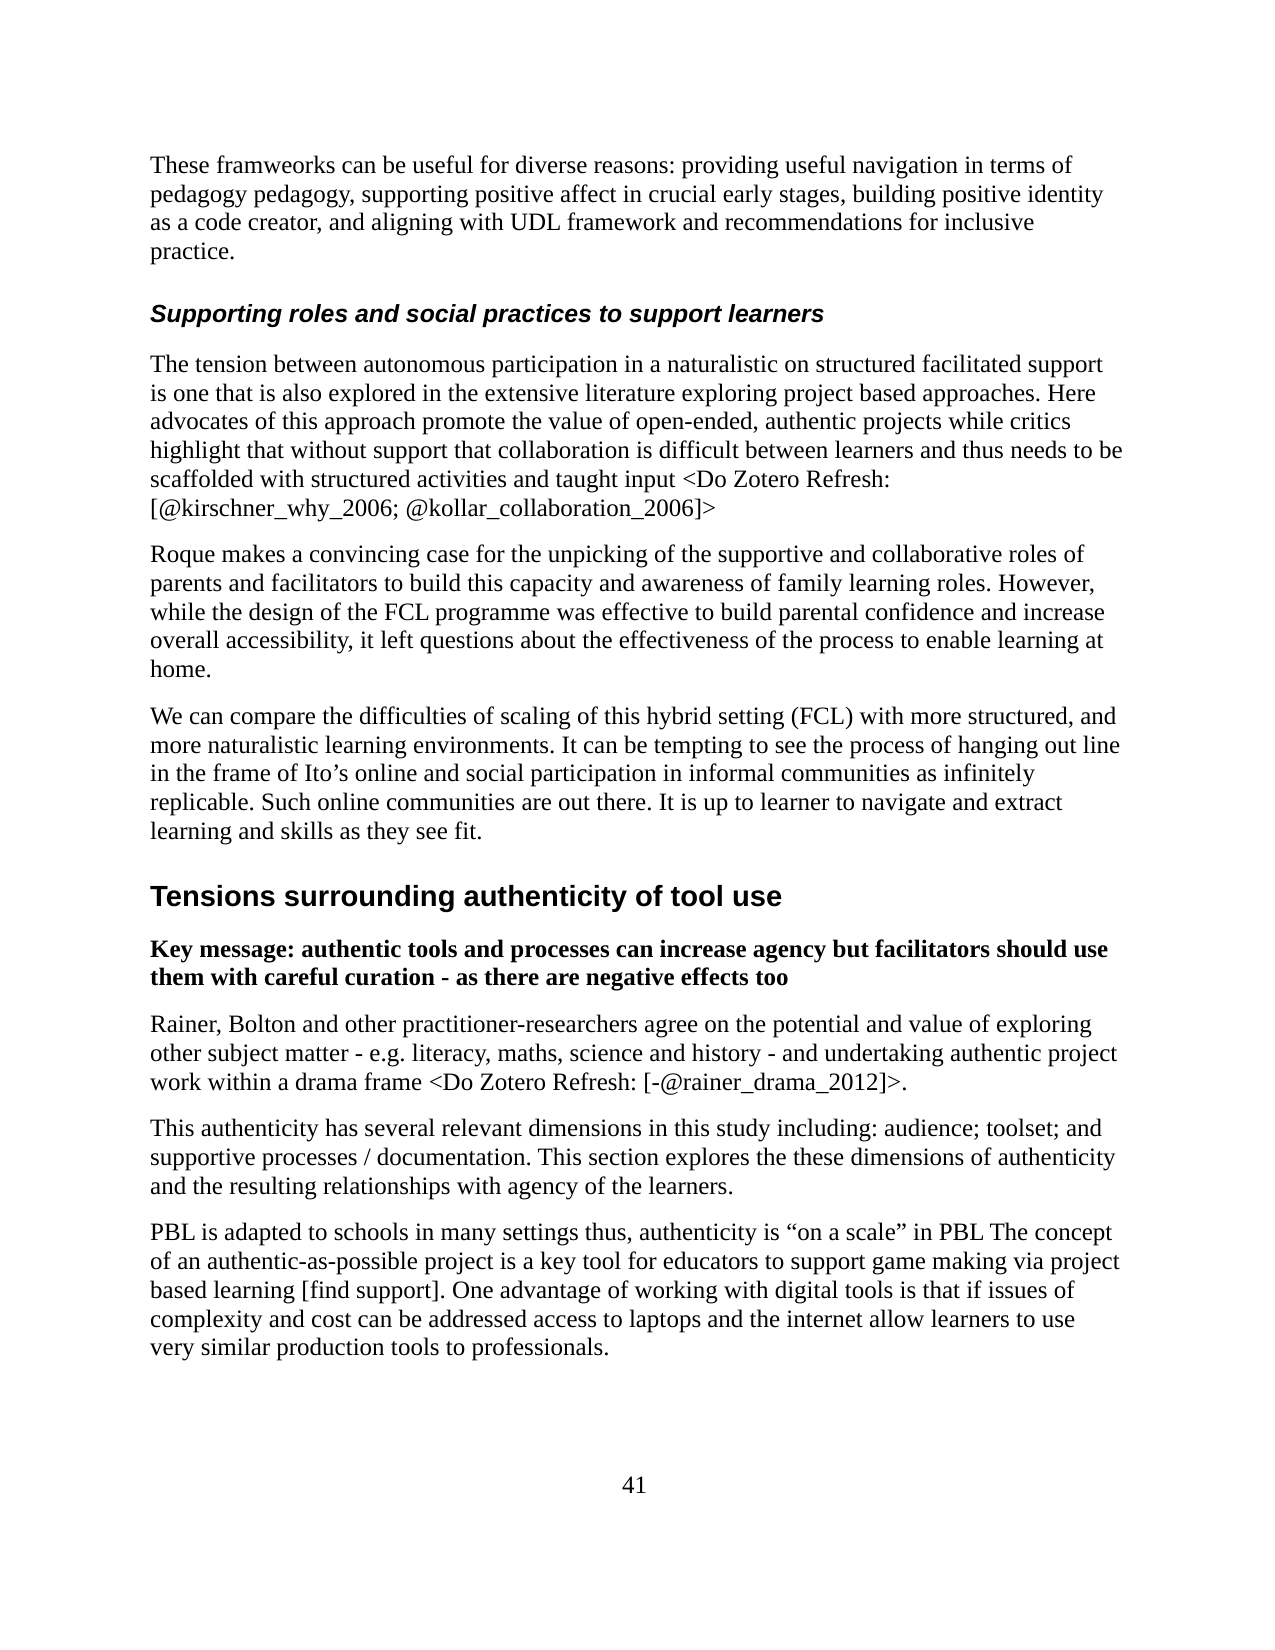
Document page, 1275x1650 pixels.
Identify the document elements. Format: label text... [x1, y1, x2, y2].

text These framweorks can be useful for diverse reasons: providing useful navigation in terms of pedagogy pedagogy, supporting positive affect in crucial early stages, building positive identity as a code creator, and aligning with UDL framework and recommendations for inclusive practice. [150, 150, 1125, 265]
subtitle Supporting roles and social practices to support learners [150, 299, 1125, 327]
subtitle Tensions surrounding authenticity of tool use [150, 879, 1125, 912]
text Key message: authentic tools and processes can increase agency but facilitators should use them with careful curation - as there are negative effects too [150, 934, 1125, 991]
text The tension between autonomous participation in a naturalistic on structured facilitated support is one that is also explored in the extensive literature exploring project based approaches. Here advocates of this approach promote the value of open-ended, authentic projects while critics highlight that without support that collaboration is difficult between learners and thus needs to be scaffolded with structured activities and taught input <Do Zotero Refresh: [@kirschner_why_2006; @kollar_collaboration_2006]> [150, 349, 1125, 521]
text We can compare the difficulties of scaling of this hybrid setting (FCL) with more structured, and more naturalistic learning environments. It can be tempting to see the process of hanging out line in the frame of Ito’s online and social participation in informal communities as infinitely replicable. Such online communities are out there. It is up to learner to navigate and extract learning and skills as they see fit. [150, 701, 1125, 845]
text Rainer, Bolton and other practitioner-researchers agree on the potential and value of exploring other subject matter - e.g. literacy, maths, science and history - and undertaking authentic project work within a drama frame <Do Zotero Refresh: [-@rainer_drama_2012]>. [150, 1009, 1125, 1095]
text PBL is adapted to schools in many settings thus, authenticity is “on a scale” in PBL The concept of an authentic-as-possible project is a key tool for educators to support game making via project based learning [find support]. One advantage of working with digital tools is that if issues of complexity and cost can be addressed access to laptops and the internet allow learners to use very similar production tools to professionals. [150, 1217, 1125, 1361]
text Roque makes a convincing case for the unpicking of the supportive and collaborative roles of parents and facilitators to build this capacity and awareness of family learning roles. However, while the design of the FCL programme was effective to build parental confidence and increase overall accessibility, it left questions about the effectiveness of the process to enable learning at home. [150, 539, 1125, 683]
text This authenticity has several relevant dimensions in this study including: audience; toolset; and supportive processes / documentation. This section explores the these dimensions of authenticity and the resulting relationships with agency of the learners. [150, 1113, 1125, 1199]
